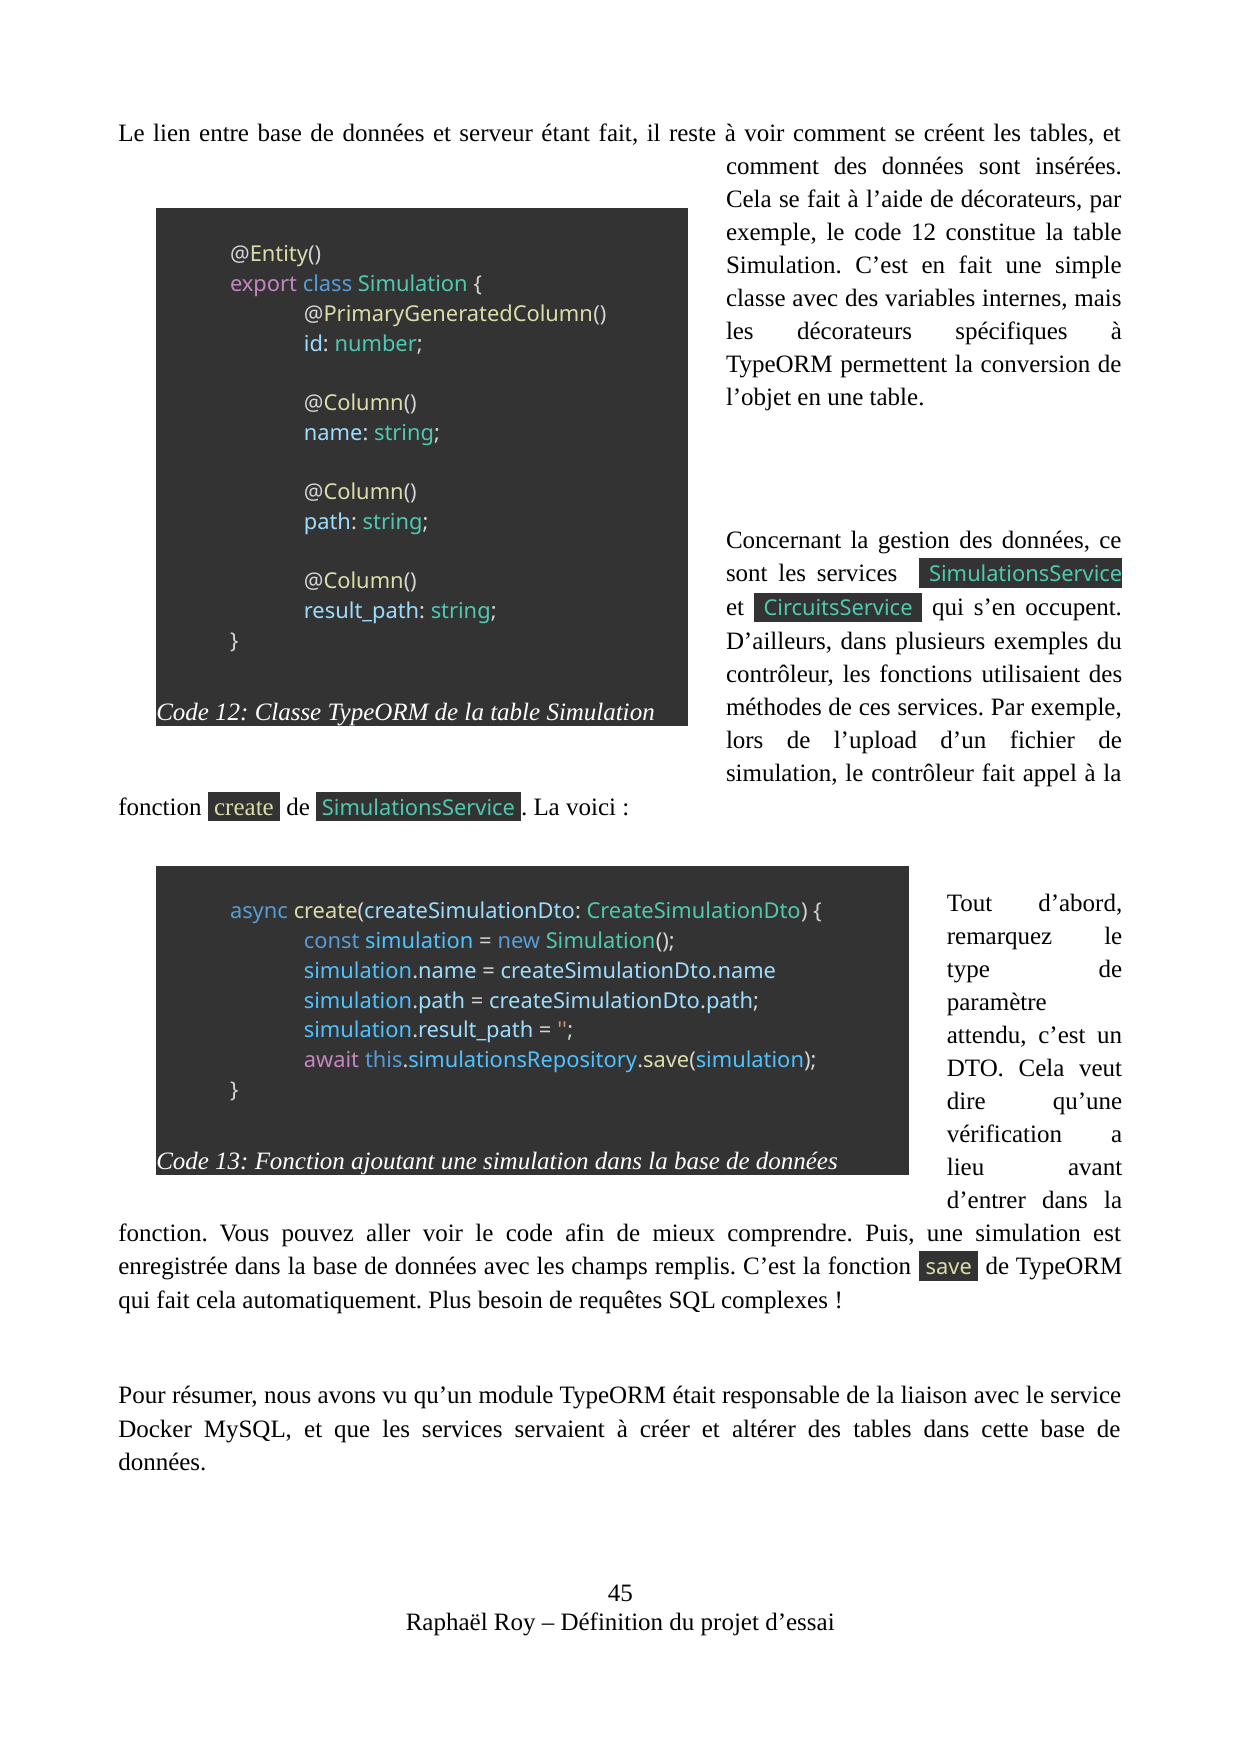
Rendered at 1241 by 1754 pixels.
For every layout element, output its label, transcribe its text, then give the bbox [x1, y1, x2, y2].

text path: string; [156, 506, 688, 536]
text name: string; [156, 417, 688, 447]
text @Column() [156, 476, 688, 506]
text Code 12: Classe TypeORM de la table Simulation [156, 697, 688, 726]
text const simulation = new Simulation(); [156, 925, 909, 955]
text async create(createSimulationDto: CreateSimulationDto) { [156, 895, 909, 925]
text simulation.name = createSimulationDto.name [156, 955, 909, 985]
text Le lien entre base de données et serveur étant fait, il reste à voir comment se créent les tables, et comment des données sont insérées. Cela se fait à l’aide de décorateurs, par exemple, le code 12 constitue la table Simulation. C’est en fait une simple classe avec des variables internes, mais les décorateurs spécifiques à TypeORM permettent la conversion de l’objet en une table. [118, 118, 1122, 411]
text id: number; [156, 327, 688, 357]
text export class Simulation { [156, 268, 688, 298]
text Pour résumer, nous avons vu qu’un module TypeORM était responsable de la liaison avec le service Docker MySQL, et que les services servaient à créer et altérer des tables dans cette base de données. [118, 1381, 1122, 1475]
text Tout d’abord, remarquez le type de paramètre attendu, c’est un DTO. Cela veut dire qu’une vérification a lieu avant d’entrer dans la fonction. Vous pouvez aller voir le code afin de mieux comprendre. Puis, une simulation est enregistrée dans la base de données avec les champs remplis. C’est la fonction save de TypeORM qui fait cela automatiquement. Plus besoin de requêtes SQL complexes ! [118, 888, 1122, 1314]
text @Column() [156, 566, 688, 595]
text Code 13: Fonction ajoutant une simulation dans la base de données [156, 1146, 909, 1175]
text } [156, 625, 688, 655]
text simulation.path = createSimulationDto.path; [156, 985, 909, 1014]
text await this.simulationsRepository.save(simulation); [156, 1044, 909, 1074]
text @Entity() [156, 238, 688, 268]
text result_path: string; [156, 595, 688, 625]
text @Column() [156, 387, 688, 417]
text Concernant la gestion des données, ce sont les services SimulationsService et CircuitsService qui s’en occupent. D’ailleurs, dans plusieurs exemples du contrôleur, les fonctions utilisaient des méthodes de ces services. Par exemple, lors de l’upload d’un fichier de simulation, le contrôleur fait appel à la fonction create de SimulationsService . La voici : [118, 525, 1122, 821]
text } [156, 1074, 909, 1104]
text simulation.result_path = ''; [156, 1014, 909, 1044]
text @PrimaryGeneratedColumn() [156, 298, 688, 327]
